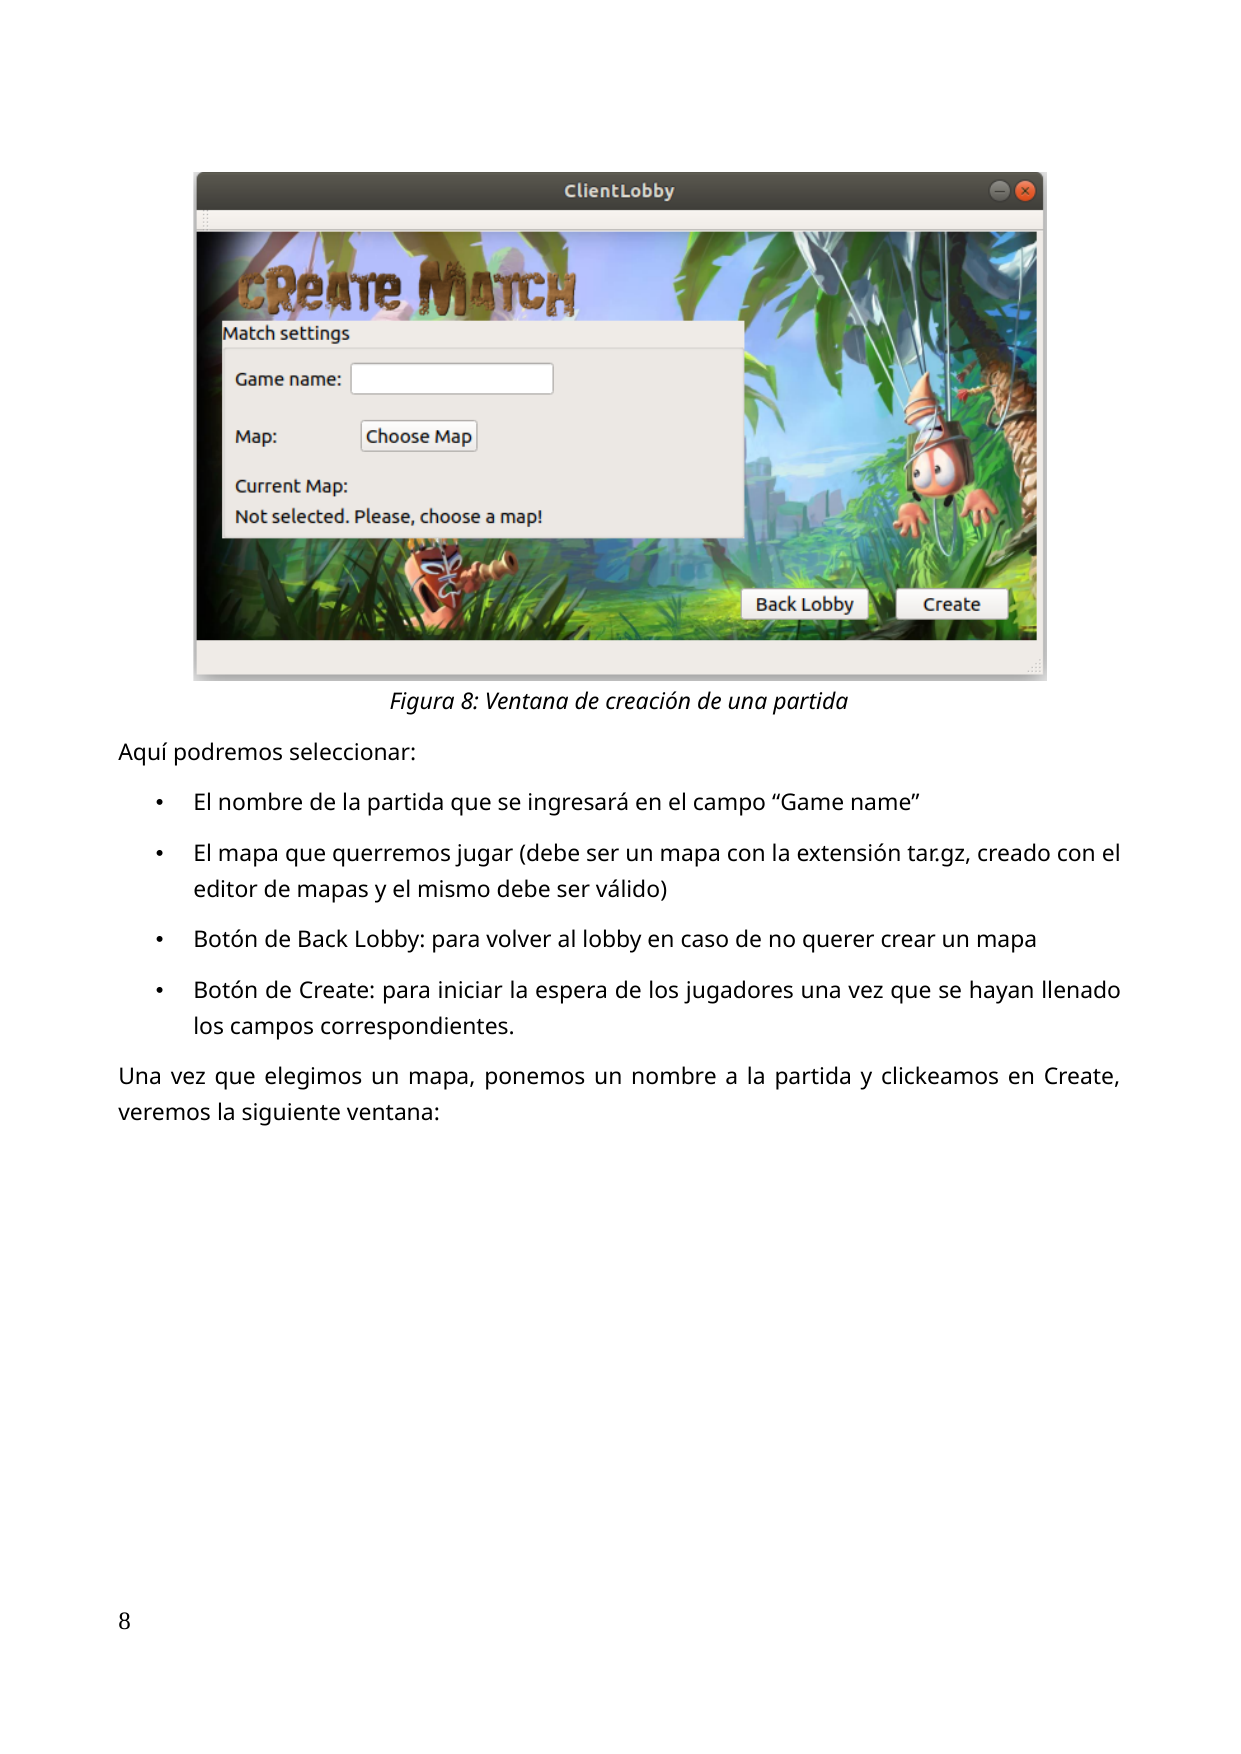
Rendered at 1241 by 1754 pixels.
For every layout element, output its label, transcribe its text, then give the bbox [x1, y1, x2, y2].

text Aquí podremos seleccionar: [118, 736, 1122, 767]
list Botón de Create: para iniciar la espera de los jugadores una vez que se hayan llenado los campos correspondientes. [156, 974, 1122, 1041]
list El nombre de la partida que se ingresará en el campo “Game name” [156, 786, 1122, 817]
list El mapa que querremos jugar (debe ser un mapa con la extensión tar.gz, creado con el editor de mapas y el mismo debe ser válido) [156, 837, 1122, 904]
text Una vez que elegimos un mapa, ponemos un nombre a la partida y clickeamos en Create, veremos la siguiente ventana: [118, 1060, 1122, 1127]
list Botón de Back Lobby: para volver al lobby en caso de no querer crear un mapa [156, 923, 1122, 954]
text Figura 8: Ventana de creación de una partida [118, 681, 1122, 716]
picture [193, 172, 1047, 681]
